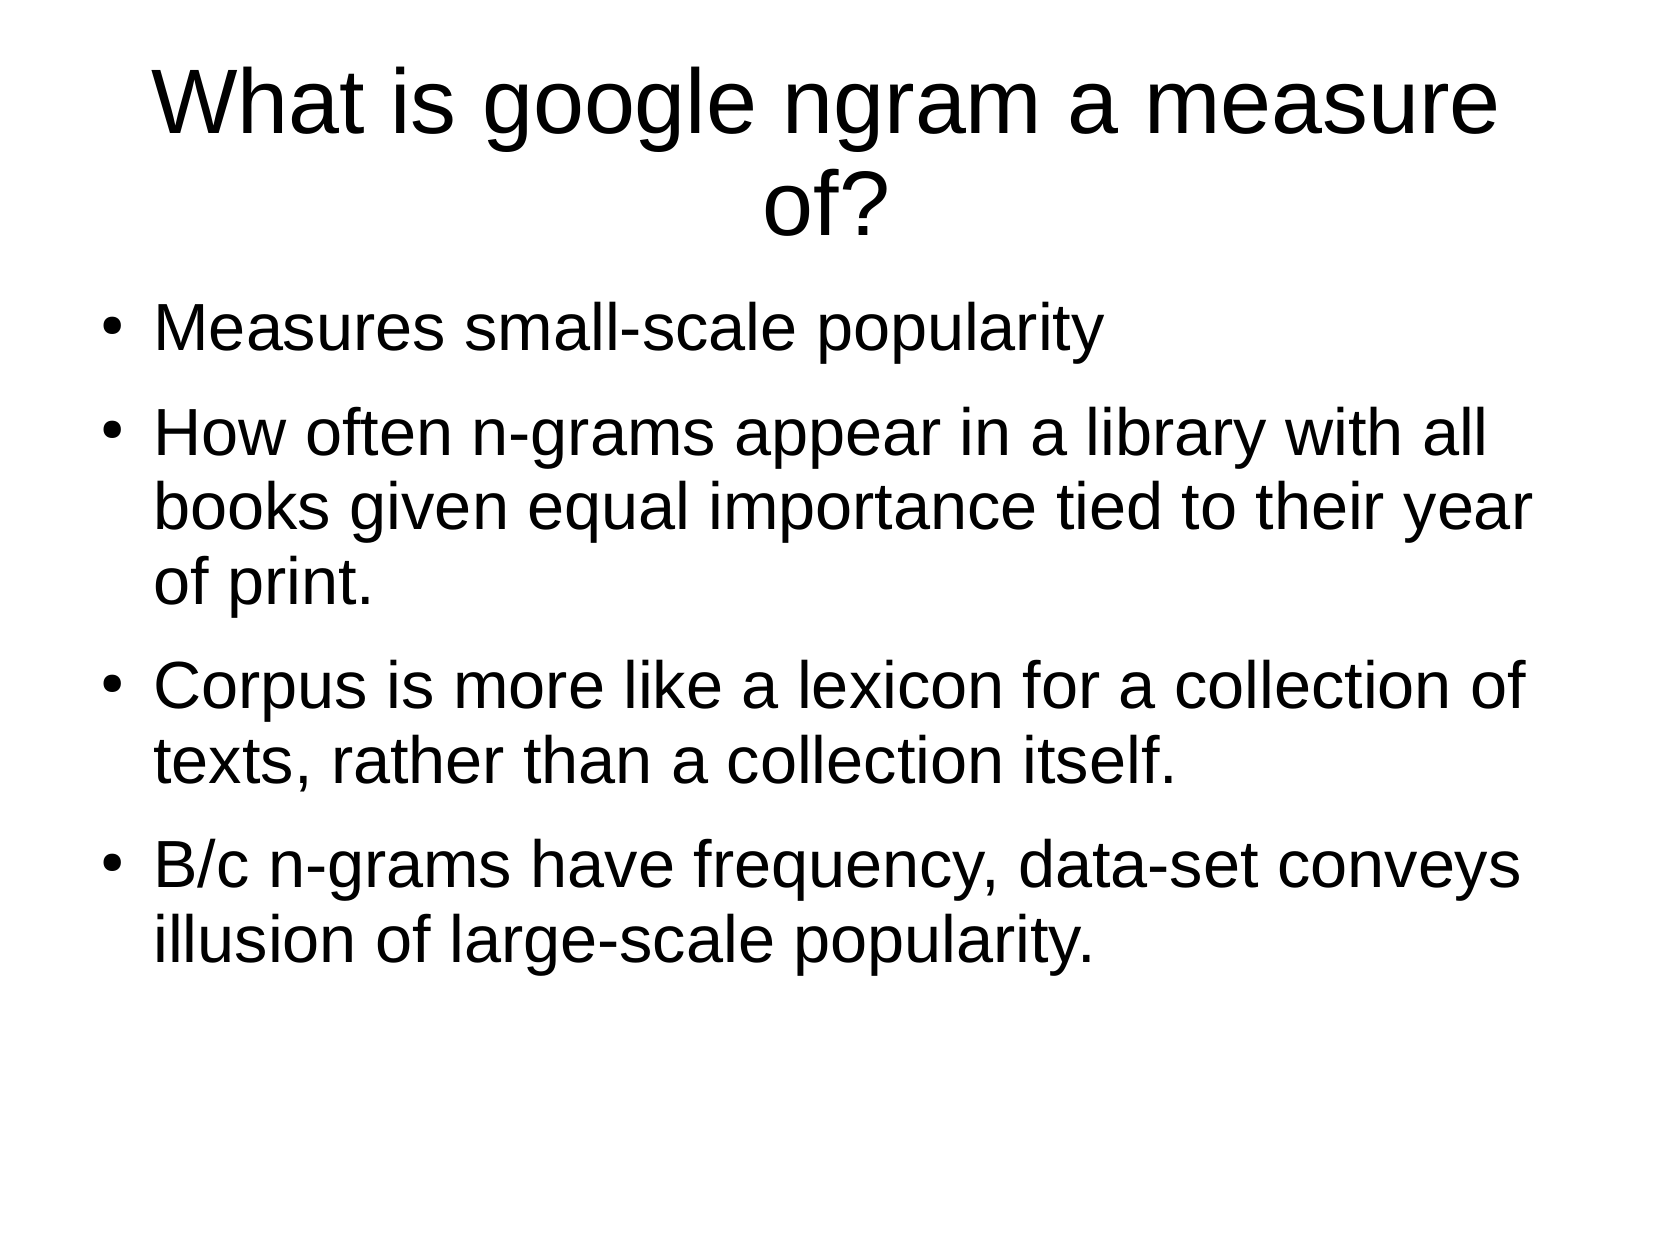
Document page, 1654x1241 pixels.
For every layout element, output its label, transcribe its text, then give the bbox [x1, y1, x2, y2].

title What is google ngram a measure of? [82, 49, 1571, 257]
list Measures small-scale popularity How often n-grams appear in a library with all books given equal importance tied to their year of print. Corpus is more like a lexicon for a collection of texts, rather than a collection itself. B/c n-grams have frequency, data-set conveys illusion of large-scale popularity. [82, 290, 1571, 1010]
